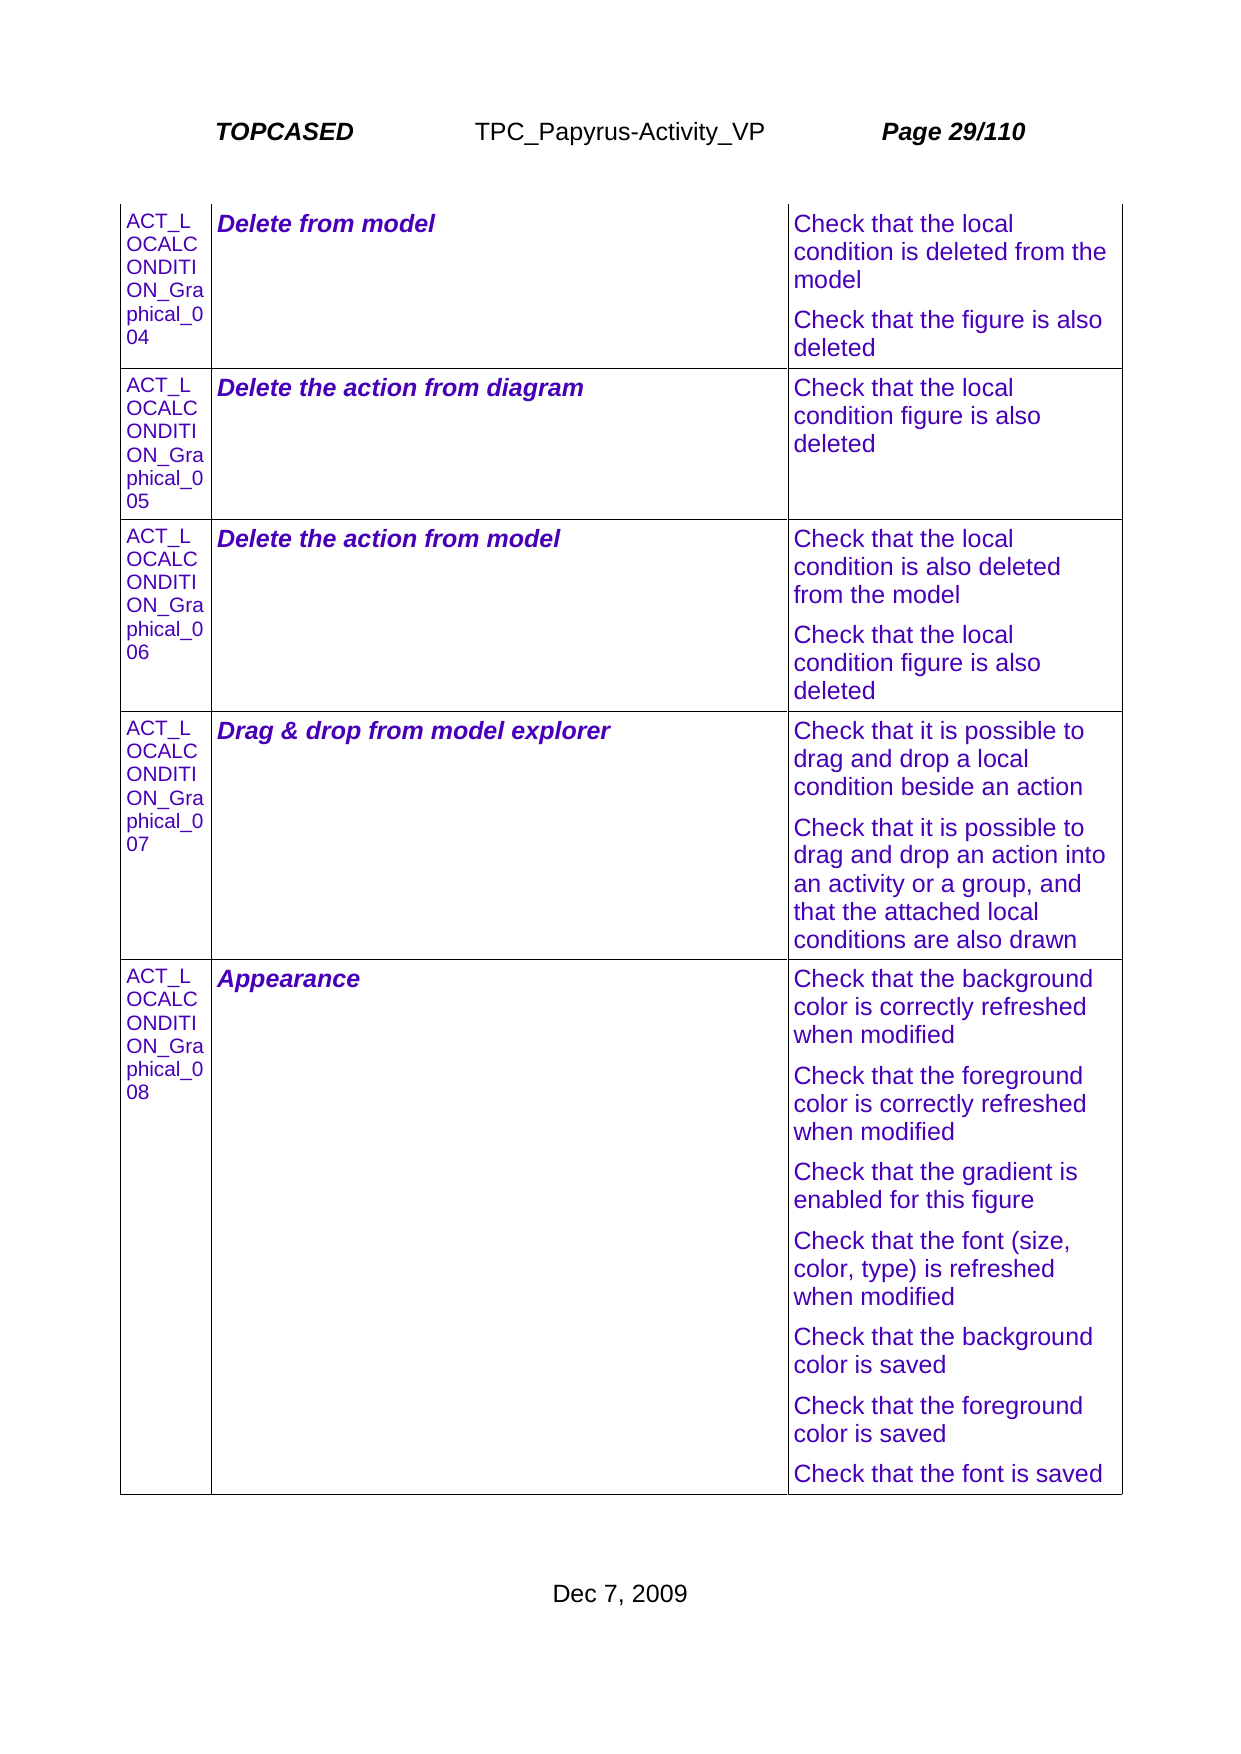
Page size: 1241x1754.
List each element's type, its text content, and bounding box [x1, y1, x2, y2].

table_cell Check that the local condition is deleted from the model Check that the figure is also deleted [789, 204, 1122, 368]
table_cell ACT_LOCALCONDITION_Graphical_004 [121, 204, 211, 368]
table_cell Check that the background color is correctly refreshed when modified Check that the foreground color is correctly refreshed when modified Check that the gradient is enabled for this figure Check that the font (size, color, type) is refreshed when modified Check that the background color is saved Check that the foreground color is saved Check that the font is saved [789, 960, 1122, 1494]
table_cell Delete from model [212, 204, 787, 368]
table_cell Check that the local condition figure is also deleted [789, 369, 1122, 519]
table_cell Check that it is possible to drag and drop a local condition beside an action Check that it is possible to drag and drop an action into an activity or a group, and that the attached local conditions are also drawn [789, 712, 1122, 959]
table_cell ACT_LOCALCONDITION_Graphical_007 [121, 712, 211, 959]
table_cell Drag & drop from model explorer [212, 712, 787, 959]
table_cell Appearance [212, 960, 787, 1494]
table_cell Delete the action from diagram [212, 369, 787, 519]
table_cell ACT_LOCALCONDITION_Graphical_005 [121, 369, 211, 519]
table_cell Check that the local condition is also deleted from the model Check that the local condition figure is also deleted [789, 520, 1122, 711]
table_cell ACT_LOCALCONDITION_Graphical_006 [121, 520, 211, 711]
table_cell ACT_LOCALCONDITION_Graphical_008 [121, 960, 211, 1494]
table_cell Delete the action from model [212, 520, 787, 711]
